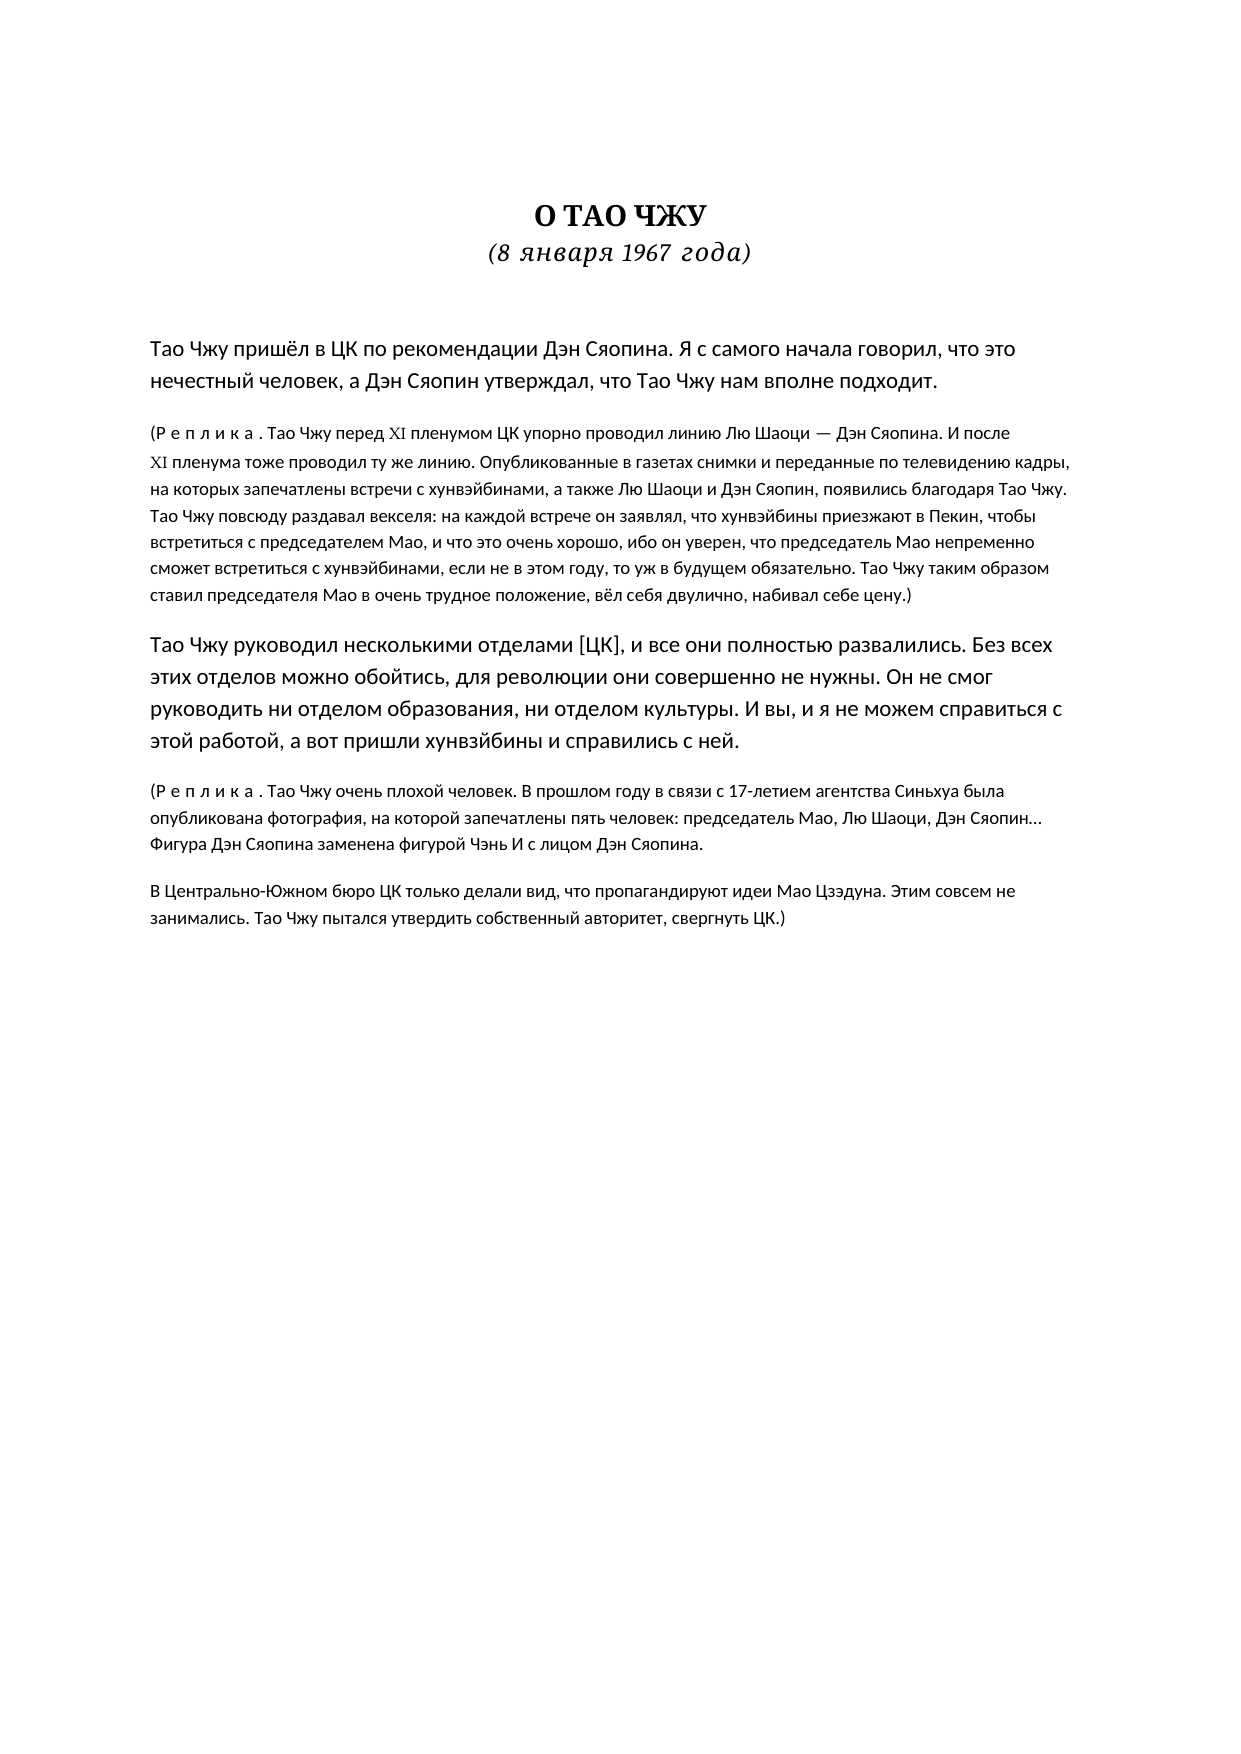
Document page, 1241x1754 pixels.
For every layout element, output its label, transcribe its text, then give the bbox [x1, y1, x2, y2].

text (Реплика. Тао Чжу перед ⅩⅠ пленумом ЦК упорно проводил линию Лю Шаоци — Дэн Сяопина. И после ⅩⅠ пленума тоже проводил ту же линию. Опубликованные в газетах снимки и переданные по телевидению кадры, на которых запечатлены встречи с хунвэйбинами, а также Лю Шаоци и Дэн Сяопин, появились благодаря Тао Чжу. Тао Чжу повсюду раздавал векселя: на каждой встрече он заявлял, что хунвэйбины приезжают в Пекин, чтобы встретиться с председателем Мао, и что это очень хорошо, ибо он уверен, что председатель Мао непременно сможет встретиться с хунвэйбинами, если не в этом году, то уж в будущем обязательно. Тао Чжу таким образом ставил председателя Мао в очень трудное положение, вёл себя двулично, набивал себе цену.) [150, 419, 1091, 606]
subtitle О Тао Чжу [150, 200, 1091, 233]
text Тао Чжу руководил несколькими отделами [ЦК], и все они полностью развалились. Без всех этих отделов можно обойтись, для революции они совершенно не нужны. Он не смог руководить ни отделом образования, ни отделом культуры. И вы, и я не можем справиться с этой работой, а вот пришли хунвзйбины и справились с ней. [150, 630, 1091, 755]
text Тао Чжу пришёл в ЦК по рекомендации Дэн Сяопина. Я с самого начала говорил, что это нечестный человек, а Дэн Сяопин утверждал, что Тао Чжу нам вполне подходит. [150, 334, 1091, 394]
text (8 января 1967 года) [150, 238, 1091, 267]
text (Реплика. Тао Чжу очень плохой человек. В прошлом году в связи с 17-летием агентства Синьхуа была опубликована фотография, на которой запечатлены пять человек: председатель Мао, Лю Шаоци, Дэн Сяопин… Фигура Дэн Сяопина заменена фигурой Чэнь И с лицом Дэн Сяопина. [150, 780, 1091, 855]
text В Центрально-Южном бюро ЦК только делали вид, что пропагандируют идеи Мао Цзэдуна. Этим совсем не занимались. Тао Чжу пытался утвердить собственный авторитет, свергнуть ЦК.) [150, 879, 1091, 929]
